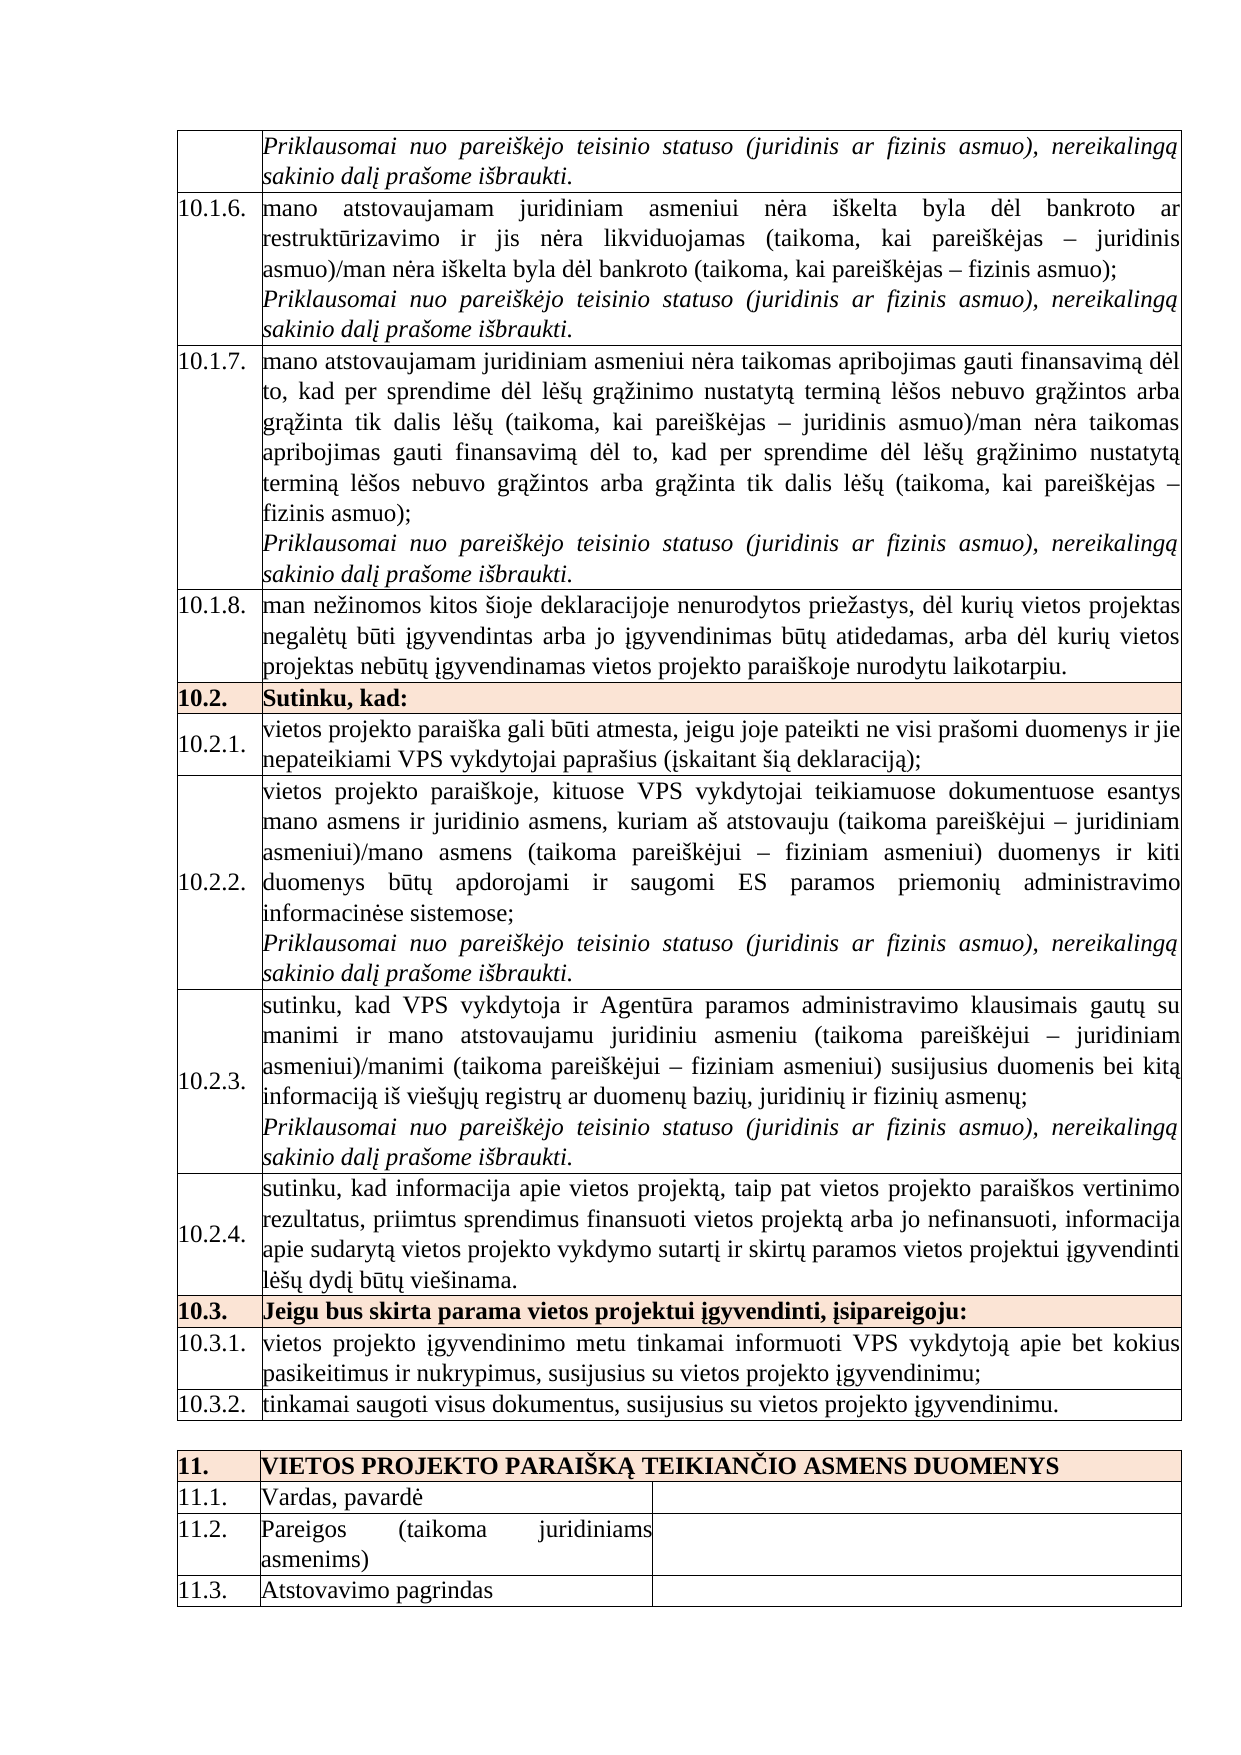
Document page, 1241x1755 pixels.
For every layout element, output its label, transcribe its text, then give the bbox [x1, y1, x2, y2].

table_cell Priklausomai nuo pareiškėjo teisinio statuso (juridinis ar fizinis asmuo), nereikalingą sakinio dalį prašome išbraukti. [263, 131, 1181, 192]
table_cell 10.3.1. [178, 1328, 262, 1388]
table_cell [178, 131, 262, 192]
table_cell 10.1.7. [178, 346, 262, 589]
table_cell 11.2. [178, 1514, 260, 1574]
table_cell 11.3. [178, 1576, 260, 1606]
table_cell Vardas, pavardė [261, 1482, 652, 1513]
table_cell 10.1.6. [178, 193, 262, 345]
table_cell [653, 1576, 1181, 1606]
table_header 11. [178, 1451, 260, 1481]
table_cell 11.1. [178, 1482, 260, 1513]
table_cell 10.1.8. [178, 590, 262, 682]
table_cell Jeigu bus skirta parama vietos projektui įgyvendinti, įsipareigoju: [263, 1296, 1181, 1327]
table_cell Sutinku, kad: [263, 683, 1181, 713]
table_cell mano atstovaujamam juridiniam asmeniui nėra iškelta byla dėl bankroto ar restruktūrizavimo ir jis nėra likviduojamas (taikoma, kai pareiškėjas – juridinis asmuo)/man nėra iškelta byla dėl bankroto (taikoma, kai pareiškėjas – fizinis asmuo); Priklausomai nuo pareiškėjo teisinio statuso (juridinis ar fizinis asmuo), nereikalingą sakinio dalį prašome išbraukti. [263, 193, 1181, 345]
table_cell mano atstovaujamam juridiniam asmeniui nėra taikomas apribojimas gauti finansavimą dėl to, kad per sprendime dėl lėšų grąžinimo nustatytą terminą lėšos nebuvo grąžintos arba grąžinta tik dalis lėšų (taikoma, kai pareiškėjas – juridinis asmuo)/man nėra taikomas apribojimas gauti finansavimą dėl to, kad per sprendime dėl lėšų grąžinimo nustatytą terminą lėšos nebuvo grąžintos arba grąžinta tik dalis lėšų (taikoma, kai pareiškėjas – fizinis asmuo); Priklausomai nuo pareiškėjo teisinio statuso (juridinis ar fizinis asmuo), nereikalingą sakinio dalį prašome išbraukti. [263, 346, 1181, 589]
table_cell sutinku, kad informacija apie vietos projektą, taip pat vietos projekto paraiškos vertinimo rezultatus, priimtus sprendimus finansuoti vietos projektą arba jo nefinansuoti, informacija apie sudarytą vietos projekto vykdymo sutartį ir skirtų paramos vietos projektui įgyvendinti lėšų dydį būtų viešinama. [263, 1174, 1181, 1295]
table_cell man nežinomos kitos šioje deklaracijoje nenurodytos priežastys, dėl kurių vietos projektas negalėtų būti įgyvendintas arba jo įgyvendinimas būtų atidedamas, arba dėl kurių vietos projektas nebūtų įgyvendinamas vietos projekto paraiškoje nurodytu laikotarpiu. [263, 590, 1181, 682]
table_cell vietos projekto paraiškoje, kituose VPS vykdytojai teikiamuose dokumentuose esantys mano asmens ir juridinio asmens, kuriam aš atstovauju (taikoma pareiškėjui – juridiniam asmeniui)/mano asmens (taikoma pareiškėjui – fiziniam asmeniui) duomenys ir kiti duomenys būtų apdorojami ir saugomi ES paramos priemonių administravimo informacinėse sistemose; Priklausomai nuo pareiškėjo teisinio statuso (juridinis ar fizinis asmuo), nereikalingą sakinio dalį prašome išbraukti. [263, 776, 1181, 989]
table_cell vietos projekto įgyvendinimo metu tinkamai informuoti VPS vykdytoją apie bet kokius pasikeitimus ir nukrypimus, susijusius su vietos projekto įgyvendinimu; [263, 1328, 1181, 1388]
table_cell tinkamai saugoti visus dokumentus, susijusius su vietos projekto įgyvendinimu. [263, 1390, 1181, 1420]
table_cell 10.2.1. [178, 714, 262, 775]
table_cell 10.2.2. [178, 776, 262, 989]
table_cell [653, 1514, 1181, 1574]
table_cell vietos projekto paraiška gali būti atmesta, jeigu joje pateikti ne visi prašomi duomenys ir jie nepateikiami VPS vykdytojai paprašius (įskaitant šią deklaraciją); [263, 714, 1181, 775]
table_header VIETOS PROJEKTO PARAIŠKĄ TEIKIANČIO ASMENS DUOMENYS [261, 1451, 1181, 1481]
table_cell 10.2. [178, 683, 262, 713]
table_cell 10.2.4. [178, 1174, 262, 1295]
table_cell 10.2.3. [178, 990, 262, 1172]
table_cell 10.3.2. [178, 1390, 262, 1420]
table_cell sutinku, kad VPS vykdytoja ir Agentūra paramos administravimo klausimais gautų su manimi ir mano atstovaujamu juridiniu asmeniu (taikoma pareiškėjui – juridiniam asmeniui)/manimi (taikoma pareiškėjui – fiziniam asmeniui) susijusius duomenis bei kitą informaciją iš viešųjų registrų ar duomenų bazių, juridinių ir fizinių asmenų; Priklausomai nuo pareiškėjo teisinio statuso (juridinis ar fizinis asmuo), nereikalingą sakinio dalį prašome išbraukti. [263, 990, 1181, 1172]
table_cell Pareigos (taikoma juridiniams asmenims) [261, 1514, 652, 1574]
table_cell 10.3. [178, 1296, 262, 1327]
table_cell [653, 1482, 1181, 1513]
table_cell Atstovavimo pagrindas [261, 1576, 652, 1606]
